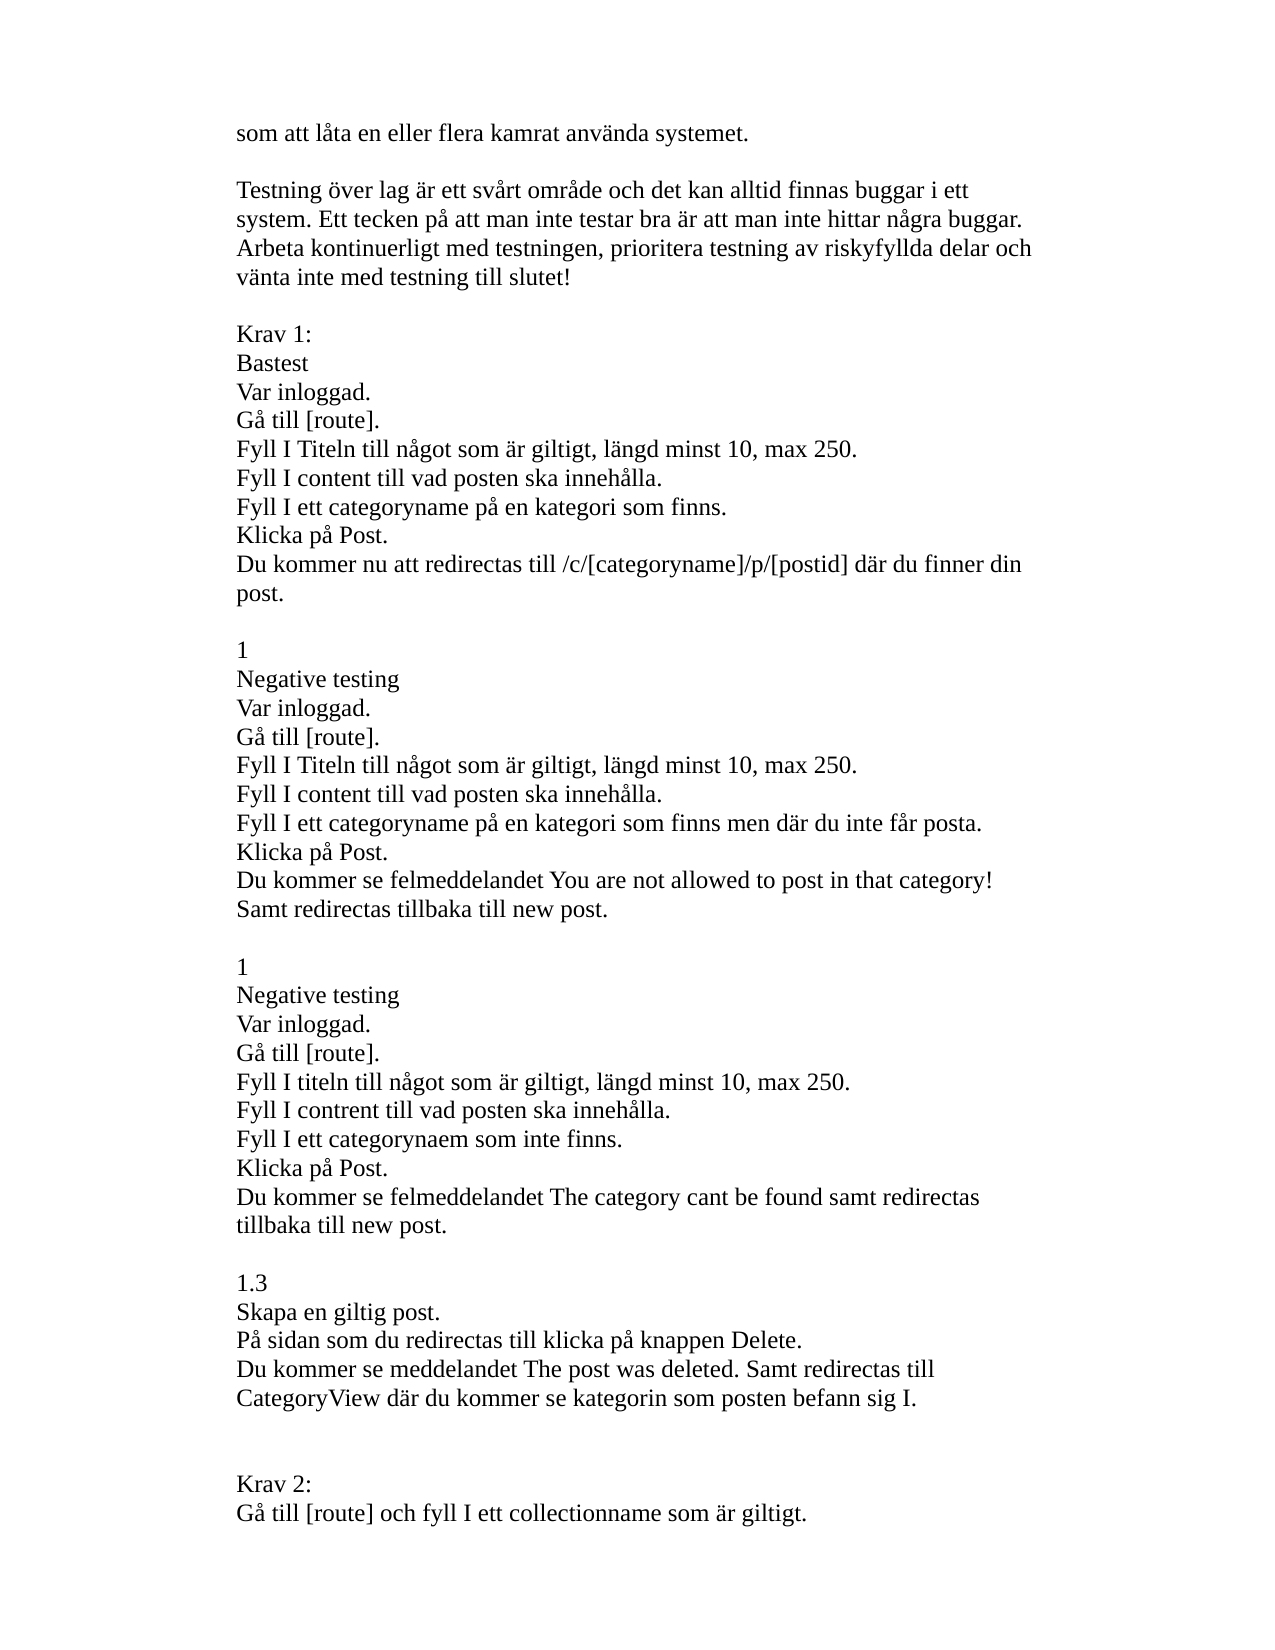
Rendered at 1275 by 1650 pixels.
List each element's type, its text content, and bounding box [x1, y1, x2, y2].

text Negative testing [236, 664, 1039, 693]
text Gå till [route]. [236, 1038, 1039, 1067]
text Fyll I ett categorynaem som inte finns. [236, 1124, 1039, 1153]
text Du kommer nu att redirectas till /c/[categoryname]/p/[postid] där du finner din post. [236, 549, 1039, 607]
text Klicka på Post. [236, 1153, 1039, 1182]
text Krav 2: [236, 1469, 1039, 1498]
text Bastest [236, 348, 1039, 377]
text 1.3 [236, 1268, 1039, 1297]
text Fyll I titeln till något som är giltigt, längd minst 10, max 250. [236, 1067, 1039, 1096]
text Fyll I ett categoryname på en kategori som finns men där du inte får posta. [236, 808, 1039, 837]
text Klicka på Post. [236, 521, 1039, 549]
text Fyll I contrent till vad posten ska innehålla. [236, 1096, 1039, 1124]
text Du kommer se felmeddelandet You are not allowed to post in that category! [236, 866, 1039, 894]
text Skapa en giltig post. [236, 1297, 1039, 1326]
text Du kommer se felmeddelandet The category cant be found samt redirectas tillbaka till new post. [236, 1182, 1039, 1239]
text Du kommer se meddelandet The post was deleted. Samt redirectas till CategoryView där du kommer se kategorin som posten befann sig I. [236, 1354, 1039, 1412]
text 1 [236, 952, 1039, 981]
text Fyll I Titeln till något som är giltigt, längd minst 10, max 250. [236, 751, 1039, 779]
text 1 [236, 636, 1039, 664]
text Gå till [route]. [236, 722, 1039, 751]
text Krav 1: [236, 319, 1039, 348]
text Klicka på Post. [236, 837, 1039, 866]
text Samt redirectas tillbaka till new post. [236, 894, 1039, 923]
text Fyll I content till vad posten ska innehålla. [236, 779, 1039, 808]
text Fyll I Titeln till något som är giltigt, längd minst 10, max 250. [236, 434, 1039, 463]
text Negative testing [236, 981, 1039, 1009]
text På sidan som du redirectas till klicka på knappen Delete. [236, 1326, 1039, 1354]
text Fyll I content till vad posten ska innehålla. [236, 463, 1039, 492]
text Testning över lag är ett svårt område och det kan alltid finnas buggar i ett system. Ett tecken på att man inte testar bra är att man inte hittar några buggar. Arbeta kontinuerligt med testningen, prioritera testning av riskyfyllda delar och vänta inte med testning till slutet! [236, 176, 1039, 291]
text Fyll I ett categoryname på en kategori som finns. [236, 492, 1039, 521]
list som att låta en eller flera kamrat använda systemet. [236, 118, 1039, 147]
text Gå till [route] och fyll I ett collectionname som är giltigt. [236, 1498, 1039, 1527]
text Var inloggad. [236, 693, 1039, 722]
text Var inloggad. [236, 377, 1039, 406]
text Var inloggad. [236, 1009, 1039, 1038]
text Gå till [route]. [236, 406, 1039, 434]
